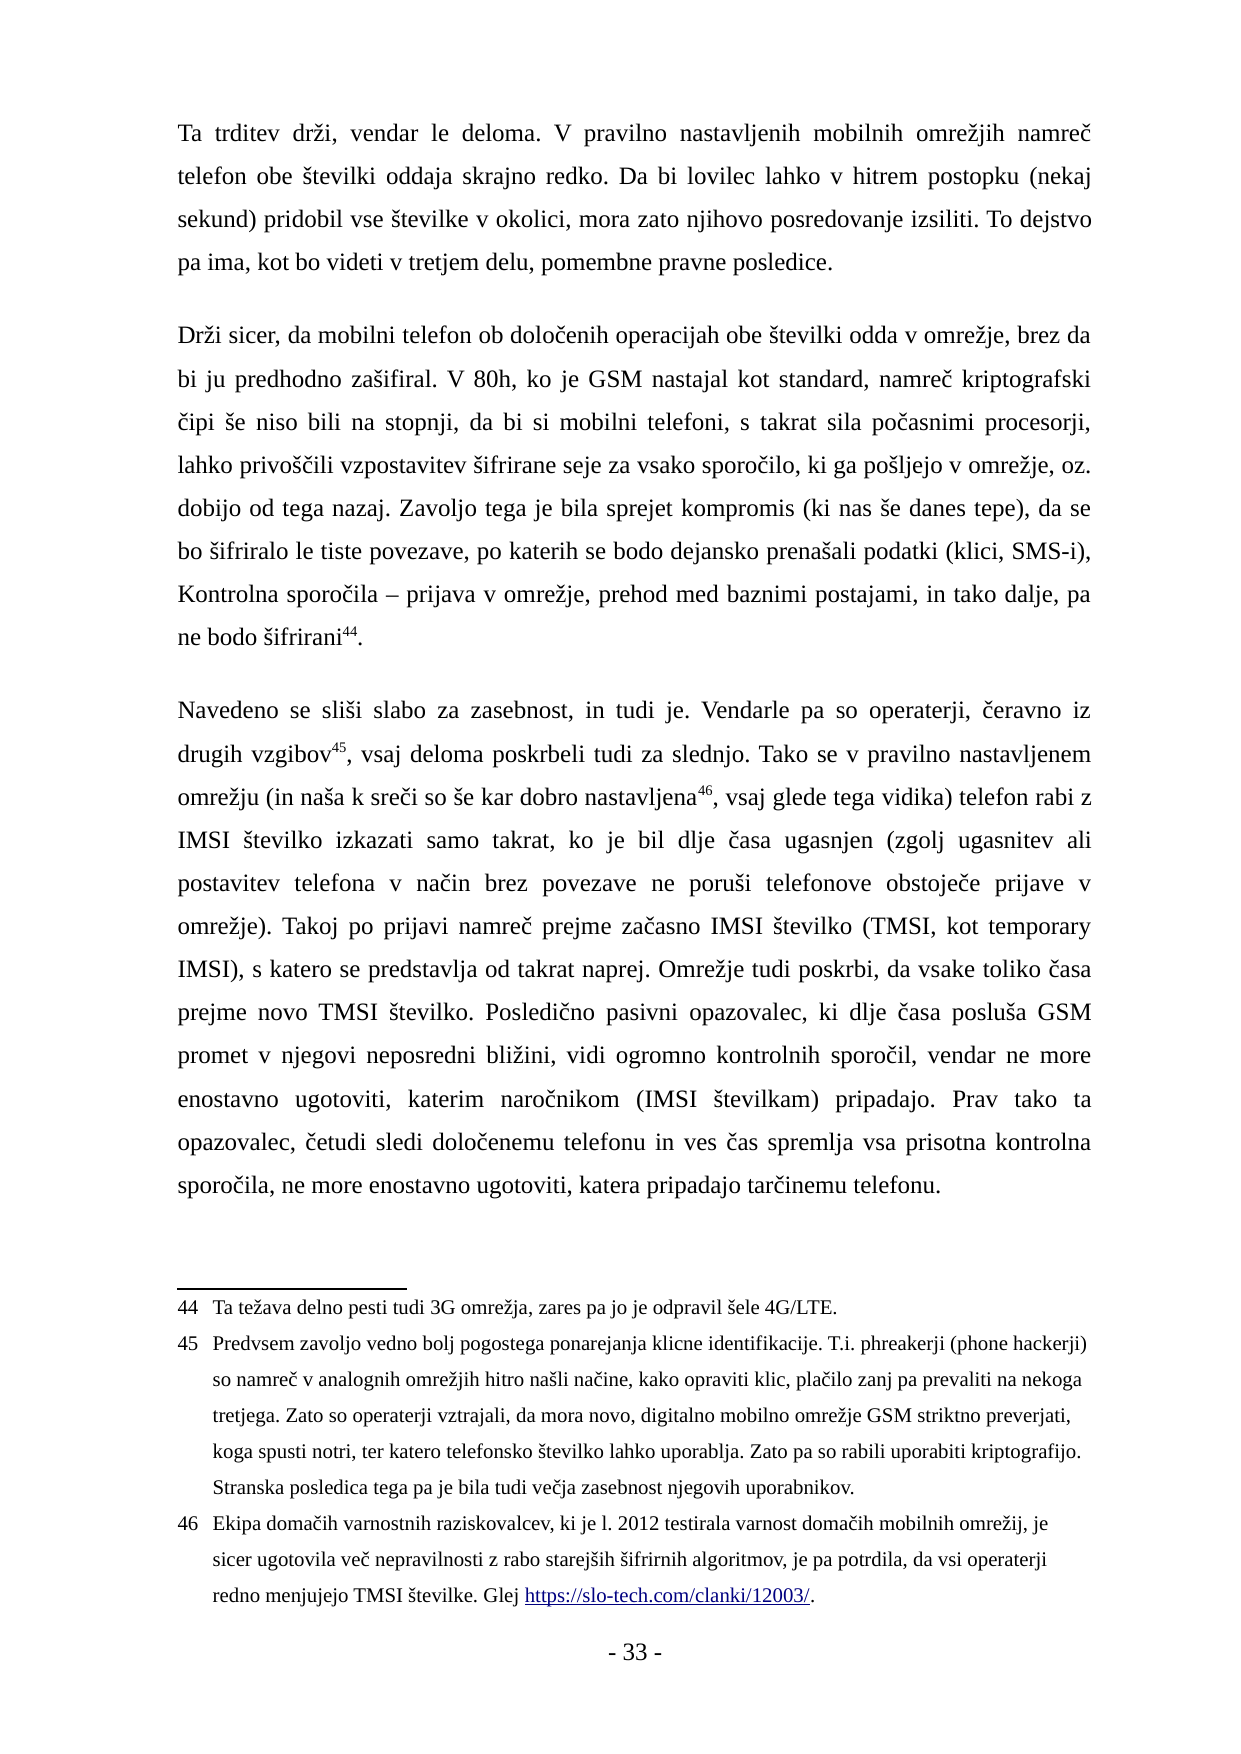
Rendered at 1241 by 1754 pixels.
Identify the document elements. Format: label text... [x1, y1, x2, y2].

text Ta težava delno pesti tudi 3G omrežja, zares pa jo je odpravil šele 4G/LTE. [177, 1295, 1093, 1319]
text Predvsem zavoljo vedno bolj pogostega ponarejanja klicne identifikacije. T.i. phreakerji (phone hackerji) so namreč v analognih omrežjih hitro našli načine, kako opraviti klic, plačilo zanj pa prevaliti na nekoga tretjega. Zato so operaterji vztrajali, da mora novo, digitalno mobilno omrežje GSM striktno preverjati, koga spusti notri, ter katero telefonsko številko lahko uporablja. Zato pa so rabili uporabiti kriptografijo. Stranska posledica tega pa je bila tudi večja zasebnost njegovih uporabnikov. [177, 1331, 1093, 1499]
text Navedeno se sliši slabo za zasebnost, in tudi je. Vendarle pa so operaterji, čeravno iz drugih vzgibov, vsaj deloma poskrbeli tudi za slednjo. Tako se v pravilno nastavljenem omrežju (in naša k sreči so še kar dobro nastavljena, vsaj glede tega vidika) telefon rabi z IMSI številko izkazati samo takrat, ko je bil dlje časa ugasnjen (zgolj ugasnitev ali postavitev telefona v način brez povezave ne poruši telefonove obstoječe prijave v omrežje). Takoj po prijavi namreč prejme začasno IMSI številko (TMSI, kot temporary IMSI), s katero se predstavlja od takrat naprej. Omrežje tudi poskrbi, da vsake toliko časa prejme novo TMSI številko. Posledično pasivni opazovalec, ki dlje časa posluša GSM promet v njegovi neposredni bližini, vidi ogromno kontrolnih sporočil, vendar ne more enostavno ugotoviti, katerim naročnikom (IMSI številkam) pripadajo. Prav tako ta opazovalec, četudi sledi določenemu telefonu in ves čas spremlja vsa prisotna kontrolna sporočila, ne more enostavno ugotoviti, katera pripadajo tarčinemu telefonu. [177, 696, 1093, 1199]
text Drži sicer, da mobilni telefon ob določenih operacijah obe številki odda v omrežje, brez da bi ju predhodno zašifiral. V 80h, ko je GSM nastajal kot standard, namreč kriptografski čipi še niso bili na stopnji, da bi si mobilni telefoni, s takrat sila počasnimi procesorji, lahko privoščili vzpostavitev šifrirane seje za vsako sporočilo, ki ga pošljejo v omrežje, oz. dobijo od tega nazaj. Zavoljo tega je bila sprejet kompromis (ki nas še danes tepe), da se bo šifriralo le tiste povezave, po katerih se bodo dejansko prenašali podatki (klici, SMS-i), Kontrolna sporočila – prijava v omrežje, prehod med baznimi postajami, in tako dalje, pa ne bodo šifrirani. [177, 321, 1093, 651]
text Ta trditev drži, vendar le deloma. V pravilno nastavljenih mobilnih omrežjih namreč telefon obe številki oddaja skrajno redko. Da bi lovilec lahko v hitrem postopku (nekaj sekund) pridobil vse številke v okolici, mora zato njihovo posredovanje izsiliti. To dejstvo pa ima, kot bo videti v tretjem delu, pomembne pravne posledice. [177, 118, 1093, 276]
text Ekipa domačih varnostnih raziskovalcev, ki je l. 2012 testirala varnost domačih mobilnih omrežij, je sicer ugotovila več nepravilnosti z rabo starejših šifrirnih algoritmov, je pa potrdila, da vsi operaterji redno menjujejo TMSI številke. Glej https://slo-tech.com/clanki/12003/. [177, 1511, 1093, 1607]
